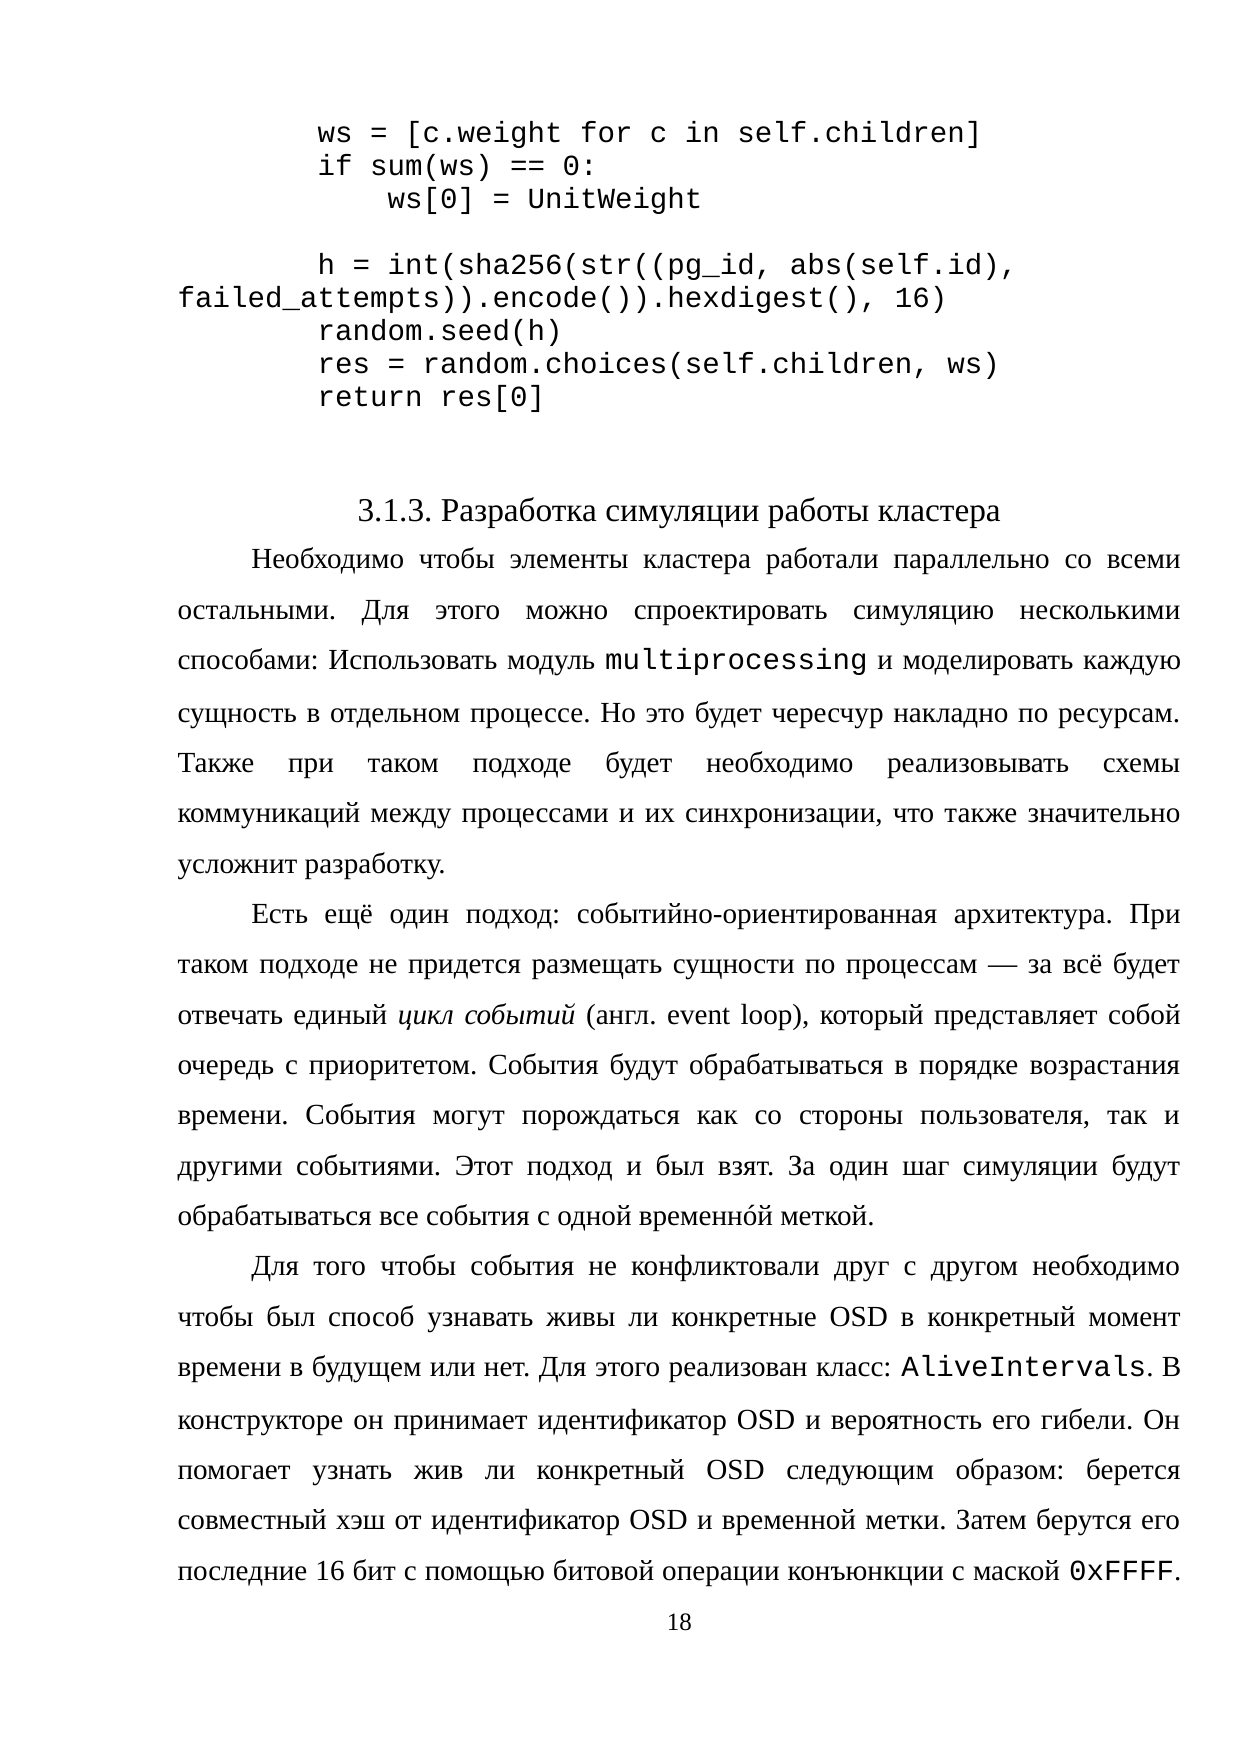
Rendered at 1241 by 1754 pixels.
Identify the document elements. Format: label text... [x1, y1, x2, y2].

text ws = [c.weight for c in self.children] [177, 118, 1181, 151]
text h = int(sha256(str((pg_id, abs(self.id), failed_attempts)).encode()).hexdigest(), 16) [177, 250, 1181, 316]
text Для того чтобы события не конфликтовали друг с другом необходимо чтобы был способ узнавать живы ли конкретные OSD в конкретный момент времени в будущем или нет. Для этого реализован класс: AliveIntervals. В конструкторе он принимает идентификатор OSD и вероятность его гибели. Он помогает узнать жив ли конкретный OSD следующим образом: берется совместный хэш от идентификатор OSD и временной метки. Затем берутся его последние 16 бит с помощью битовой операции конъюнкции с маской 0xFFFF. [177, 1248, 1181, 1589]
text ws[0] = UnitWeight [177, 184, 1181, 217]
text res = random.choices(self.children, ws) [177, 349, 1181, 382]
subtitle Разработка симуляции работы кластера [177, 491, 1181, 529]
text if sum(ws) == 0: [177, 151, 1181, 184]
text Необходимо чтобы элементы кластера работали параллельно со всеми остальными. Для этого можно спроектировать симуляцию несколькими способами: Использовать модуль multiprocessing и моделировать каждую сущность в отдельном процессе. Но это будет чересчур накладно по ресурсам. Также при таком подходе будет необходимо реализовывать схемы коммуникаций между процессами и их синхронизации, что также значительно усложнит разработку. [177, 541, 1181, 879]
text return res[0] [177, 382, 1181, 415]
text random.seed(h) [177, 316, 1181, 349]
text Есть ещё один подход: событийно-ориентированная архитектура. При таком подходе не придется размещать сущности по процессам — за всё будет отвечать единый цикл событий (англ. event loop), который представляет собой очередь с приоритетом. События будут обрабатываться в порядке возрастания времени. События могут порождаться как со стороны пользователя, так и другими событиями. Этот подход и был взят. За один шаг симуляции будут обрабатываться все события с одной временнóй меткой. [177, 896, 1181, 1232]
